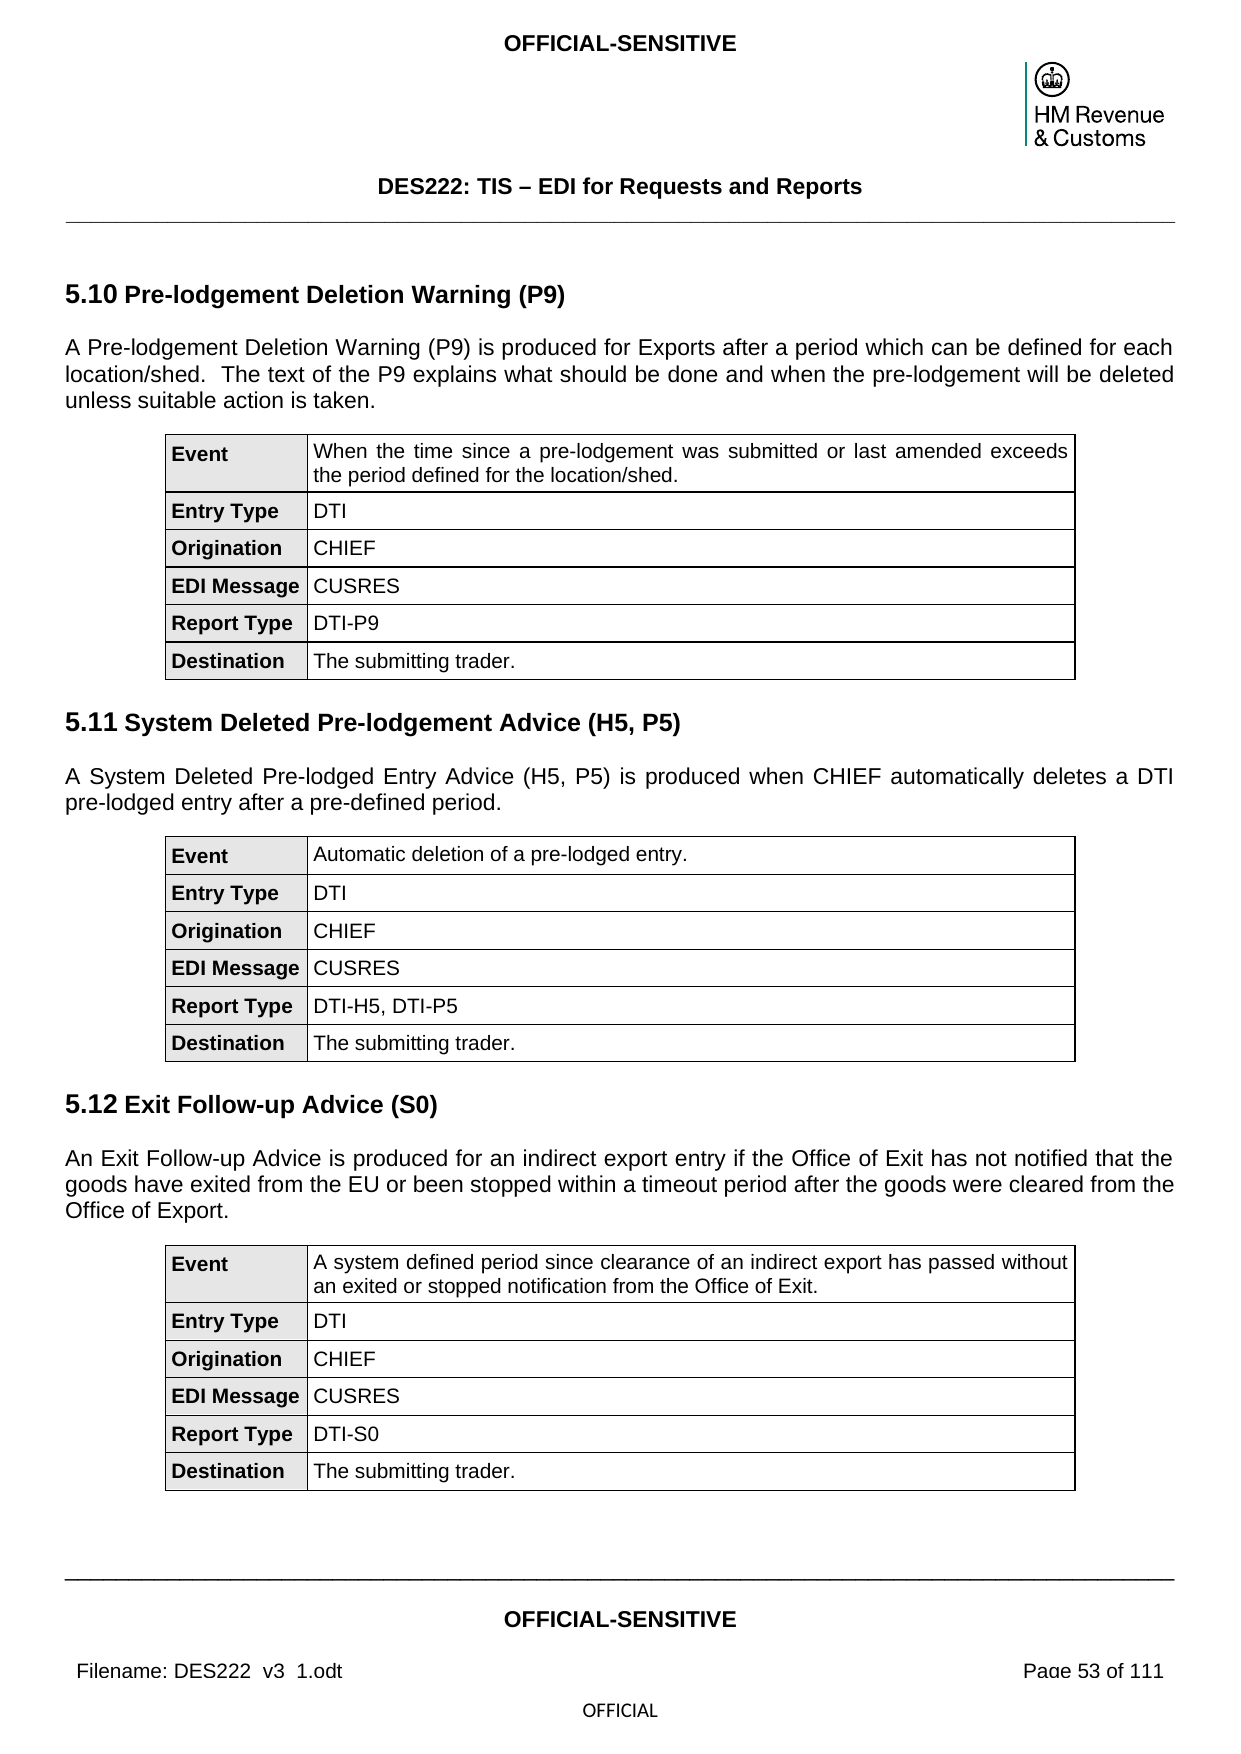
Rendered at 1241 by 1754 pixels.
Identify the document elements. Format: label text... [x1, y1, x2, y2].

table_cell Report Type [166, 1416, 307, 1452]
table_cell CUSRES [308, 1378, 1074, 1414]
table_cell CHIEF [308, 530, 1074, 566]
table_cell CHIEF [308, 1341, 1074, 1377]
table_cell The submitting trader. [308, 1453, 1074, 1489]
table_cell The submitting trader. [308, 643, 1074, 679]
table_cell CHIEF [308, 912, 1074, 949]
subtitle Exit Follow-up Advice (S0) [65, 1088, 1175, 1120]
table_cell Entry Type [166, 1303, 307, 1339]
table_cell Report Type [166, 605, 307, 641]
table_cell Report Type [166, 987, 307, 1024]
table_header Automatic deletion of a pre-lodged entry. [308, 837, 1074, 874]
table_header When the time since a pre-lodgement was submitted or last amended exceeds the period defined for the location/shed. [308, 435, 1074, 491]
text A Pre-lodgement Deletion Warning (P9) is produced for Exports after a period which can be defined for each location/shed. The text of the P9 explains what should be done and when the pre-lodgement will be deleted unless suitable action is taken. [65, 334, 1175, 413]
table_cell DTI [308, 493, 1074, 529]
table_cell Origination [166, 530, 307, 566]
subtitle Pre-lodgement Deletion Warning (P9) [65, 278, 1175, 309]
table_cell Entry Type [166, 875, 307, 911]
text An Exit Follow-up Advice is produced for an indirect export entry if the Office of Exit has not notified that the goods have exited from the EU or been stopped within a timeout period after the goods were cleared from the Office of Export. [65, 1145, 1175, 1224]
table_cell Destination [166, 1025, 307, 1061]
table_cell Destination [166, 1453, 307, 1489]
table_cell DTI-P9 [308, 605, 1074, 641]
table_header A system defined period since clearance of an indirect export has passed without an exited or stopped notification from the Office of Exit. [308, 1246, 1074, 1302]
table_cell CUSRES [308, 950, 1074, 986]
table_cell EDI Message [166, 568, 307, 604]
table_header Event [166, 1246, 307, 1302]
table_header Event [166, 837, 307, 874]
table_cell Destination [166, 643, 307, 679]
table_cell EDI Message [166, 1378, 307, 1414]
table_cell Origination [166, 912, 307, 949]
text A System Deleted Pre-lodged Entry Advice (H5, P5) is produced when CHIEF automatically deletes a DTI pre-lodged entry after a pre-defined period. [65, 763, 1175, 815]
table_header Event [166, 435, 307, 491]
table_cell DTI-H5, DTI-P5 [308, 987, 1074, 1024]
table_cell DTI [308, 875, 1074, 911]
subtitle System Deleted Pre-lodgement Advice (H5, P5) [65, 706, 1175, 738]
table_cell CUSRES [308, 568, 1074, 604]
table_cell Origination [166, 1341, 307, 1377]
table_cell DTI-S0 [308, 1416, 1074, 1452]
table_cell The submitting trader. [308, 1025, 1074, 1061]
table_cell EDI Message [166, 950, 307, 986]
table_cell Entry Type [166, 493, 307, 529]
table_cell DTI [308, 1303, 1074, 1339]
